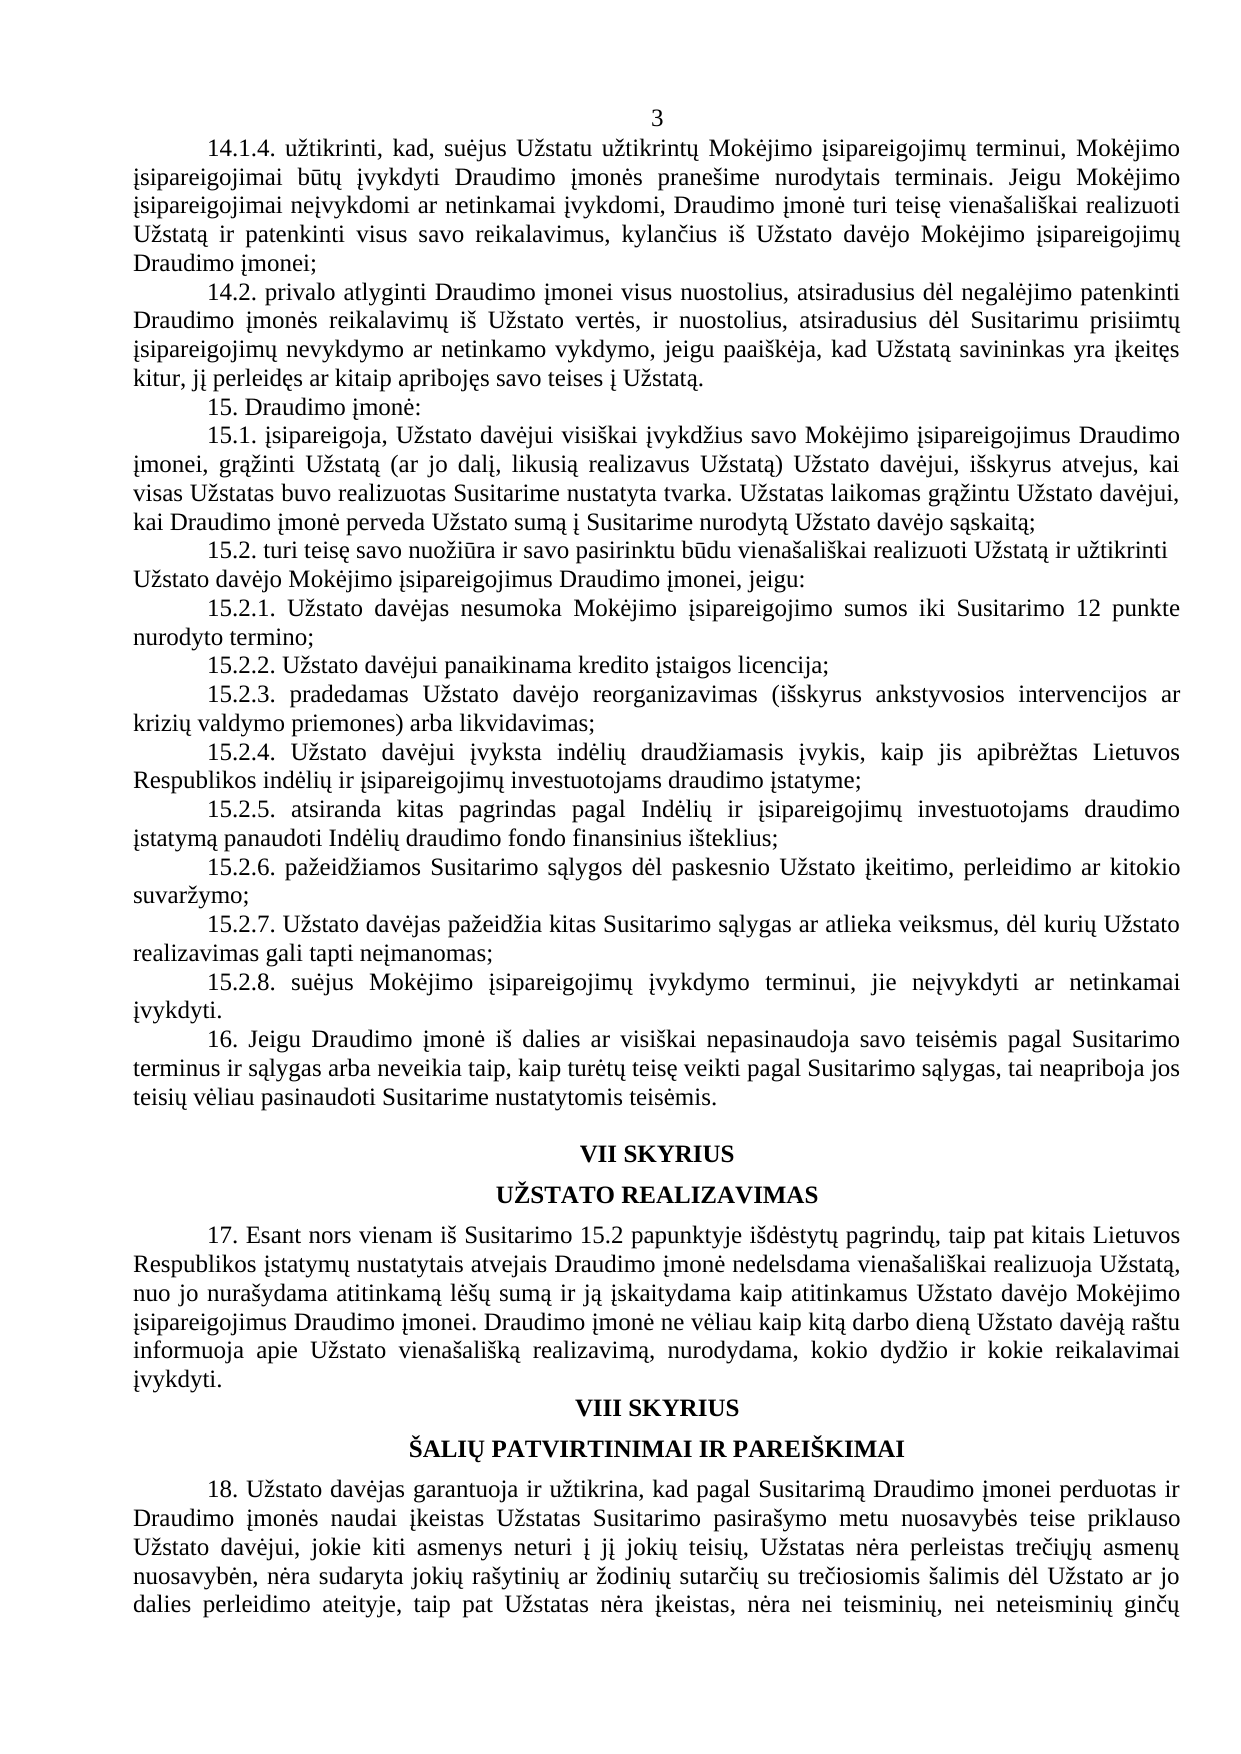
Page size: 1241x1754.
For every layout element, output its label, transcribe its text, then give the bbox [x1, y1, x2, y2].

text 15.2.7. Užstato davėjas pažeidžia kitas Susitarimo sąlygas ar atlieka veiksmus, dėl kurių Užstato realizavimas gali tapti neįmanomas; [133, 909, 1181, 967]
text Šalių patvirtinimai ir pareiškimai [133, 1434, 1181, 1463]
text 14.1.4. užtikrinti, kad, suėjus Užstatu užtikrintų Mokėjimo įsipareigojimų terminui, Mokėjimo įsipareigojimai būtų įvykdyti Draudimo įmonės pranešime nurodytais terminais. Jeigu Mokėjimo įsipareigojimai neįvykdomi ar netinkamai įvykdomi, Draudimo įmonė turi teisę vienašališkai realizuoti Užstatą ir patenkinti visus savo reikalavimus, kylančius iš Užstato davėjo Mokėjimo įsipareigojimų Draudimo įmonei; [133, 133, 1181, 277]
text 15.2.2. Užstato davėjui panaikinama kredito įstaigos licencija; [133, 650, 1181, 679]
text 15.2. turi teisę savo nuožiūra ir savo pasirinktu būdu vienašališkai realizuoti Užstatą ir užtikrinti Užstato davėjo Mokėjimo įsipareigojimus Draudimo įmonei, jeigu: [133, 535, 1181, 593]
text 14.2. privalo atlyginti Draudimo įmonei visus nuostolius, atsiradusius dėl negalėjimo patenkinti Draudimo įmonės reikalavimų iš Užstato vertės, ir nuostolius, atsiradusius dėl Susitarimu prisiimtų įsipareigojimų nevykdymo ar netinkamo vykdymo, jeigu paaiškėja, kad Užstatą savininkas yra įkeitęs kitur, jį perleidęs ar kitaip apribojęs savo teises į Užstatą. [133, 277, 1181, 392]
text 15.1. įsipareigoja, Užstato davėjui visiškai įvykdžius savo Mokėjimo įsipareigojimus Draudimo įmonei, grąžinti Užstatą (ar jo dalį, likusią realizavus Užstatą) Užstato davėjui, išskyrus atvejus, kai visas Užstatas buvo realizuotas Susitarime nustatyta tvarka. Užstatas laikomas grąžintu Užstato davėjui, kai Draudimo įmonė perveda Užstato sumą į Susitarime nurodytą Užstato davėjo sąskaitą; [133, 420, 1181, 535]
text 18. Užstato davėjas garantuoja ir užtikrina, kad pagal Susitarimą Draudimo įmonei perduotas ir Draudimo įmonės naudai įkeistas Užstatas Susitarimo pasirašymo metu nuosavybės teise priklauso Užstato davėjui, jokie kiti asmenys neturi į jį jokių teisių, Užstatas nėra perleistas trečiųjų asmenų nuosavybėn, nėra sudaryta jokių rašytinių ar žodinių sutarčių su trečiosiomis šalimis dėl Užstato ar jo dalies perleidimo ateityje, taip pat Užstatas nėra įkeistas, nėra nei teisminių, nei neteisminių ginčų [133, 1474, 1181, 1618]
text 15.2.6. pažeidžiamos Susitarimo sąlygos dėl paskesnio Užstato įkeitimo, perleidimo ar kitokio suvaržymo; [133, 852, 1181, 909]
text 15.2.3. pradedamas Užstato davėjo reorganizavimas (išskyrus ankstyvosios intervencijos ar krizių valdymo priemones) arba likvidavimas; [133, 679, 1181, 737]
text VIII SKYRIUS [133, 1393, 1181, 1422]
text 15.2.5. atsiranda kitas pagrindas pagal Indėlių ir įsipareigojimų investuotojams draudimo įstatymą panaudoti Indėlių draudimo fondo finansinius išteklius; [133, 794, 1181, 852]
text Užstato realizavimas [133, 1180, 1181, 1209]
text 17. Esant nors vienam iš Susitarimo 15.2 papunktyje išdėstytų pagrindų, taip pat kitais Lietuvos Respublikos įstatymų nustatytais atvejais Draudimo įmonė nedelsdama vienašališkai realizuoja Užstatą, nuo jo nurašydama atitinkamą lėšų sumą ir ją įskaitydama kaip atitinkamus Užstato davėjo Mokėjimo įsipareigojimus Draudimo įmonei. Draudimo įmonė ne vėliau kaip kitą darbo dieną Užstato davėją raštu informuoja apie Užstato vienašališką realizavimą, nurodydama, kokio dydžio ir kokie reikalavimai įvykdyti. [133, 1221, 1181, 1393]
text 15.2.1. Užstato davėjas nesumoka Mokėjimo įsipareigojimo sumos iki Susitarimo 12 punkte nurodyto termino; [133, 593, 1181, 650]
text 15.2.4. Užstato davėjui įvyksta indėlių draudžiamasis įvykis, kaip jis apibrėžtas Lietuvos Respublikos indėlių ir įsipareigojimų investuotojams draudimo įstatyme; [133, 737, 1181, 794]
text VII SKYRIUS [133, 1139, 1181, 1168]
text 15.2.8. suėjus Mokėjimo įsipareigojimų įvykdymo terminui, jie neįvykdyti ar netinkamai įvykdyti. [133, 967, 1181, 1024]
text 16. Jeigu Draudimo įmonė iš dalies ar visiškai nepasinaudoja savo teisėmis pagal Susitarimo terminus ir sąlygas arba neveikia taip, kaip turėtų teisę veikti pagal Susitarimo sąlygas, tai neapriboja jos teisių vėliau pasinaudoti Susitarime nustatytomis teisėmis. [133, 1024, 1181, 1110]
text 15. Draudimo įmonė: [133, 392, 1181, 420]
